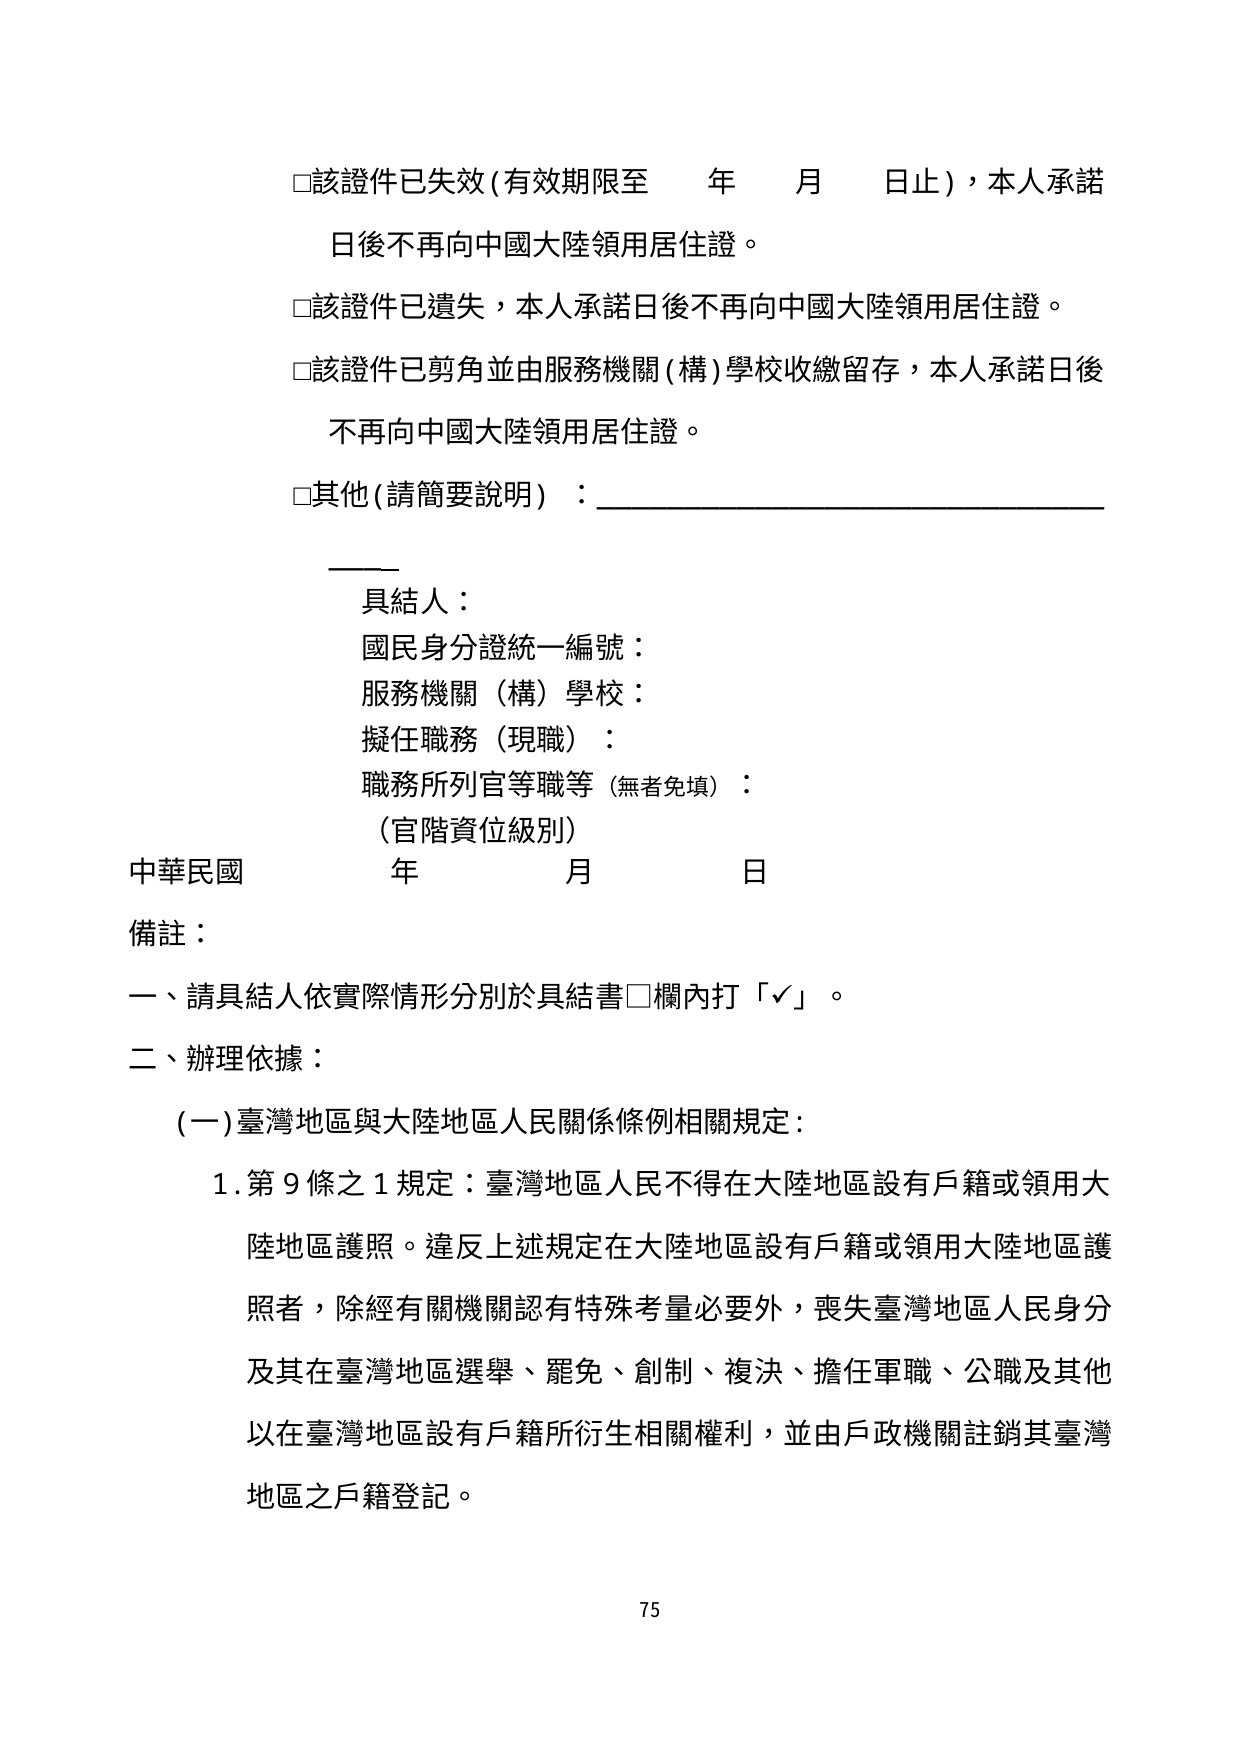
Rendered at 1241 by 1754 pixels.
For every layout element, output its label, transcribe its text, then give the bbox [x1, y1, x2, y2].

text 二、辦理依據： [128, 1015, 1112, 1078]
text □其他(請簡要說明) ：________________________________ [293, 451, 1112, 576]
text 一、請具結人依實際情形分別於具結書□欄內打「」。 [128, 953, 1112, 1015]
text 中華民國 年 月 日 [128, 851, 1112, 890]
text 1.第9條之1規定：臺灣地區人民不得在大陸地區設有戶籍或領用大陸地區護照。違反上述規定在大陸地區設有戶籍或領用大陸地區護照者，除經有關機關認有特殊考量必要外，喪失臺灣地區人民身分及其在臺灣地區選舉、罷免、創制、複決、擔任軍職、公職及其他以在臺灣地區設有戶籍所衍生相關權利，並由戶政機關註銷其臺灣地區之戶籍登記。 [211, 1140, 1112, 1515]
text 服務機關（構）學校： [128, 667, 1112, 713]
text 備註： [128, 890, 1112, 953]
text 擬任職務（現職）： [128, 713, 1112, 759]
text （官階資位級別） [128, 805, 1112, 851]
text □該證件已剪角並由服務機關(構)學校收繳留存，本人承諾日後不再向中國大陸領用居住證。 [293, 326, 1112, 451]
text □該證件已失效(有效期限至 年 月 日止)，本人承諾日後不再向中國大陸領用居住證。 [293, 138, 1112, 263]
text 職務所列官等職等（無者免填）： [128, 759, 1112, 805]
text (一)臺灣地區與大陸地區人民關係條例相關規定: [153, 1078, 1112, 1140]
text 具結人： [128, 576, 1112, 622]
text □該證件已遺失，本人承諾日後不再向中國大陸領用居住證。 [293, 263, 1112, 326]
text 國民身分證統一編號： [128, 622, 1112, 667]
